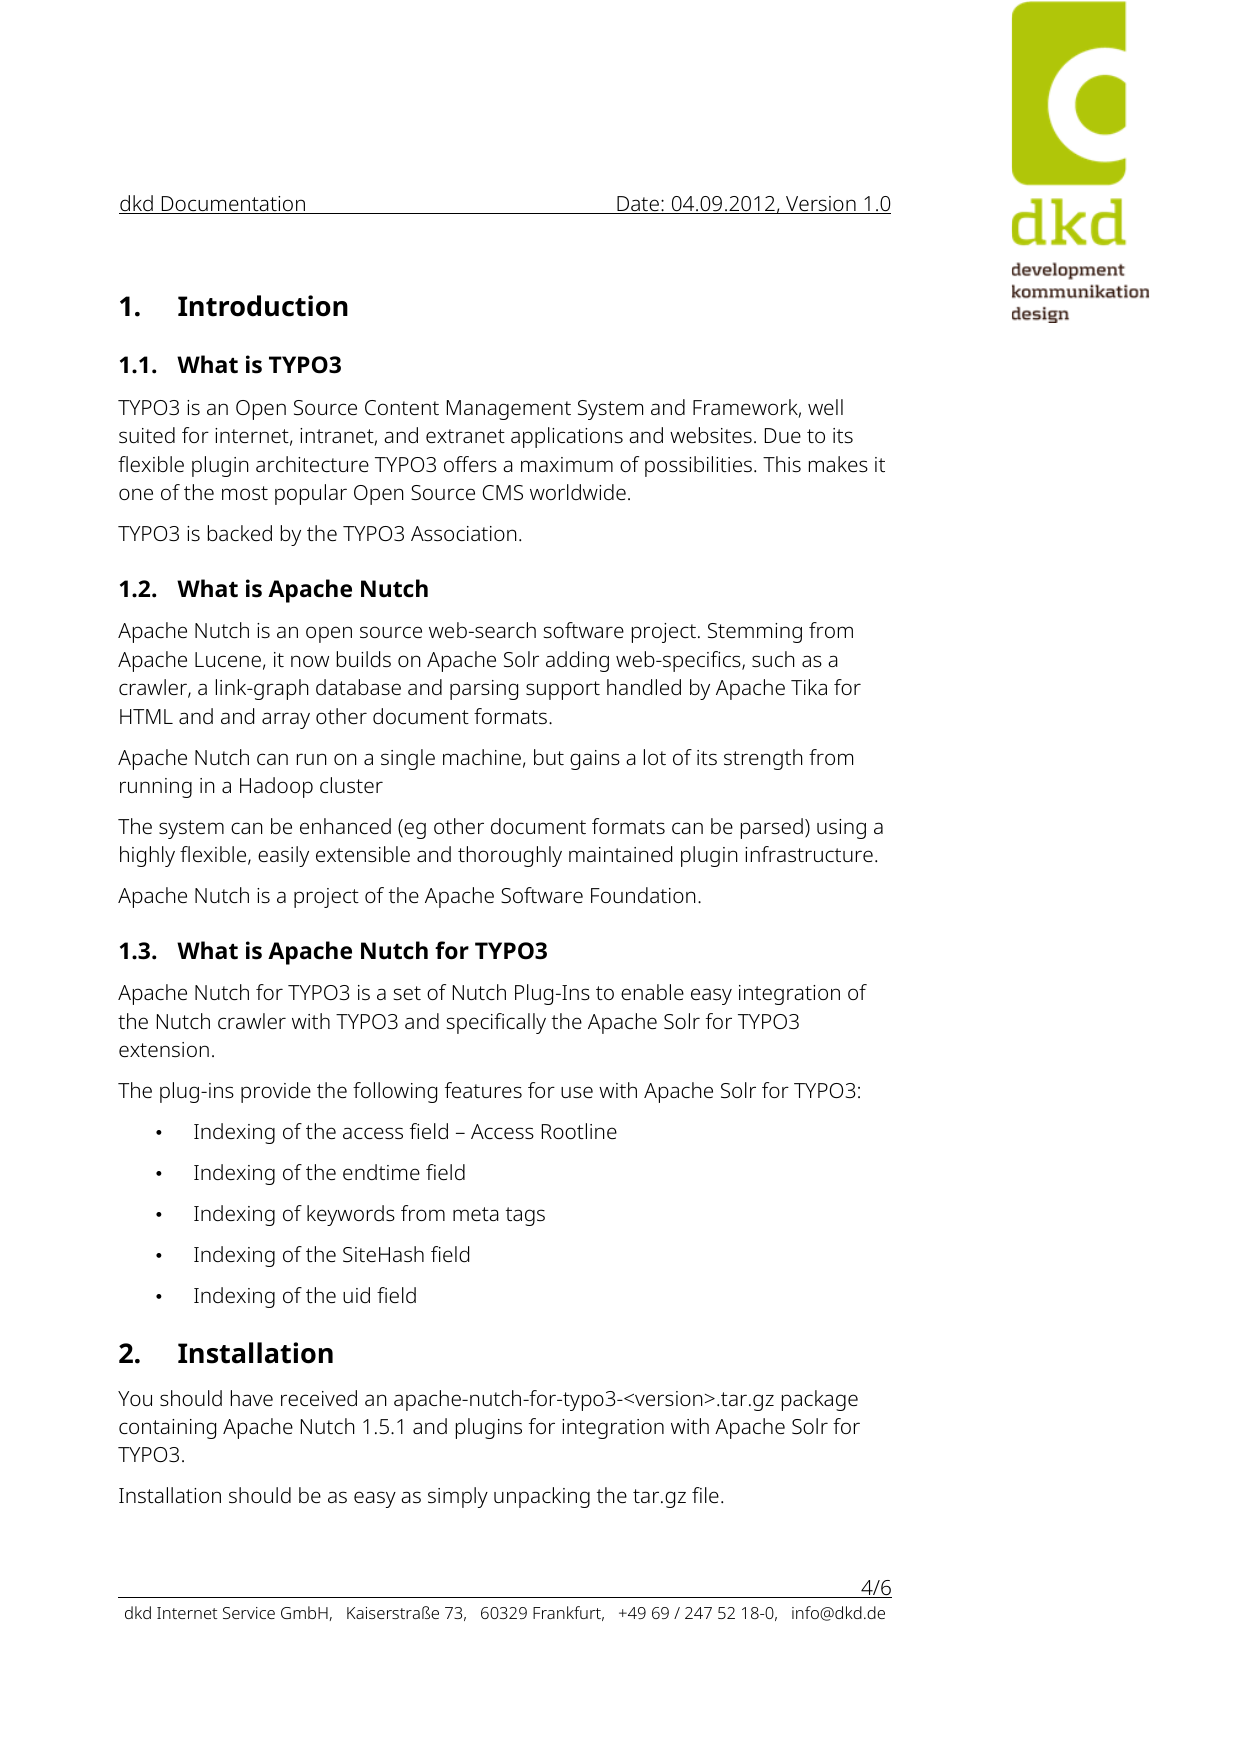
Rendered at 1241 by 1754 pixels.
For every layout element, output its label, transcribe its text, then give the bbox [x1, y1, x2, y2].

subtitle What is Apache Nutch for TYPO3 [118, 935, 892, 966]
text You should have received an apache-nutch-for-typo3-<version>.tar.gz package containing Apache Nutch 1.5.1 and plugins for integration with Apache Solr for TYPO3. [118, 1384, 892, 1469]
subtitle What is Apache Nutch [118, 573, 892, 604]
picture [1011, 1, 1150, 323]
subtitle Introduction [118, 288, 892, 325]
text Apache Nutch is a project of the Apache Software Foundation. [118, 881, 892, 910]
list Indexing of the access field – Access Rootline [156, 1117, 892, 1146]
text The system can be enhanced (eg other document formats can be parsed) using a highly flexible, easily extensible and thoroughly maintained plugin infrastructure. [118, 812, 892, 869]
text Installation should be as easy as simply unpacking the tar.gz file. [118, 1482, 892, 1510]
text Apache Nutch can run on a single machine, but gains a lot of its strength from running in a Hadoop cluster [118, 743, 892, 799]
list Indexing of the endtime field [156, 1158, 892, 1187]
text Apache Nutch for TYPO3 is a set of Nutch Plug-Ins to enable easy integration of the Nutch crawler with TYPO3 and specifically the Apache Solr for TYPO3 extension. [118, 978, 892, 1064]
text The plug-ins provide the following features for use with Apache Solr for TYPO3: [118, 1076, 892, 1105]
list Indexing of the uid field [156, 1281, 892, 1309]
text TYPO3 is an Open Source Content Management System and Framework, well suited for internet, intranet, and extranet applications and websites. Due to its flexible plugin architecture TYPO3 offers a maximum of possibilities. This makes it one of the most popular Open Source CMS worldwide. [118, 393, 892, 507]
text TYPO3 is backed by the TYPO3 Association. [118, 519, 892, 548]
subtitle Installation [118, 1334, 892, 1371]
list Indexing of the SiteHash field [156, 1240, 892, 1268]
text Apache Nutch is an open source web-search software project. Stemming from Apache Lucene, it now builds on Apache Solr adding web-specifics, such as a crawler, a link-graph database and parsing support handled by Apache Tika for HTML and and array other document formats. [118, 616, 892, 730]
list Indexing of keywords from meta tags [156, 1199, 892, 1227]
subtitle What is TYPO3 [118, 349, 892, 381]
